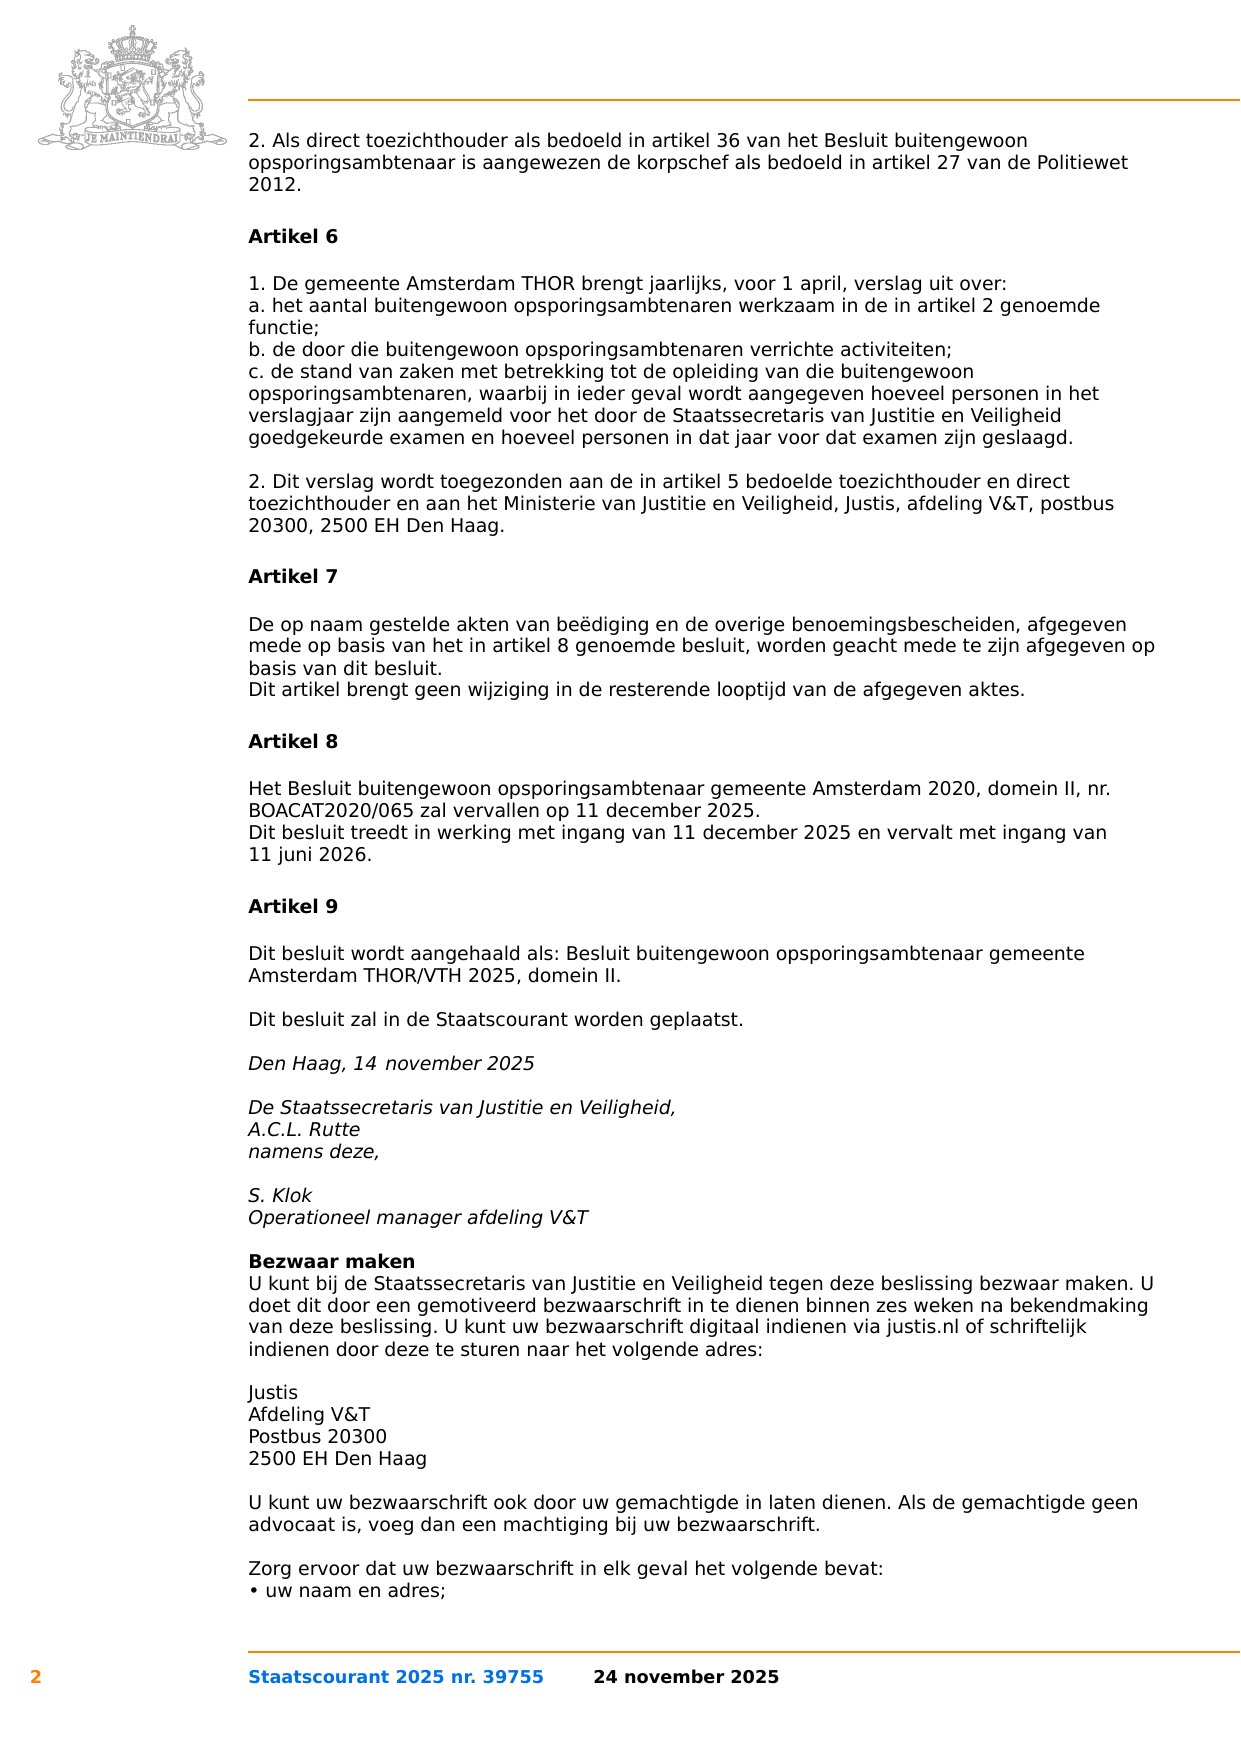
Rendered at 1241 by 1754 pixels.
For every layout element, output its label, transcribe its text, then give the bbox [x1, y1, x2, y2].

text Den Haag, 14 november 2025 [248, 1053, 1163, 1075]
text Dit besluit zal in de Staatscourant worden geplaatst. [248, 1009, 1163, 1031]
text De Staatssecretaris van Justitie en Veiligheid, A.C.L. Rutte namens deze, S. Klok Operationeel manager afdeling V&T [248, 1097, 1163, 1229]
subtitle Artikel 8 [248, 731, 1163, 753]
text Afdeling V&T [248, 1404, 1163, 1426]
subtitle Artikel 9 [248, 896, 1163, 918]
text U kunt bij de Staatssecretaris van Justitie en Veiligheid tegen deze beslissing bezwaar maken. U doet dit door een gemotiveerd bezwaarschrift in te dienen binnen zes weken na bekendmaking van deze beslissing. U kunt uw bezwaarschrift digitaal indienen via justis.nl of schriftelijk indienen door deze te sturen naar het volgende adres: [248, 1272, 1163, 1360]
text Zorg ervoor dat uw bezwaarschrift in elk geval het volgende bevat: [248, 1558, 1163, 1580]
text Dit besluit treedt in werking met ingang van 11 december 2025 en vervalt met ingang van 11 juni 2026. [248, 822, 1163, 866]
text b. de door die buitengewoon opsporingsambtenaren verrichte activiteiten; [248, 339, 1163, 361]
text U kunt uw bezwaarschrift ook door uw gemachtigde in laten dienen. Als de gemachtigde geen advocaat is, voeg dan een machtiging bij uw bezwaarschrift. [248, 1492, 1163, 1536]
text 2500 EH Den Haag [248, 1448, 1163, 1470]
text Justis [248, 1382, 1163, 1404]
text 1. De gemeente Amsterdam THOR brengt jaarlijks, voor 1 april, verslag uit over: [248, 273, 1163, 295]
text Dit besluit wordt aangehaald als: Besluit buitengewoon opsporingsambtenaar gemeente Amsterdam THOR/VTH 2025, domein II. [248, 943, 1163, 987]
subtitle Artikel 6 [248, 226, 1163, 248]
text • uw naam en adres; [248, 1580, 1163, 1602]
text c. de stand van zaken met betrekking tot de opleiding van die buitengewoon opsporingsambtenaren, waarbij in ieder geval wordt aangegeven hoeveel personen in het verslagjaar zijn aangemeld voor het door de Staatssecretaris van Justitie en Veiligheid goedgekeurde examen en hoeveel personen in dat jaar voor dat examen zijn geslaagd. [248, 361, 1163, 449]
subtitle Artikel 7 [248, 566, 1163, 588]
text De op naam gestelde akten van beëdiging en de overige benoemingsbescheiden, afgegeven mede op basis van het in artikel 8 genoemde besluit, worden geacht mede te zijn afgegeven op basis van dit besluit. [248, 613, 1163, 679]
text Postbus 20300 [248, 1426, 1163, 1448]
text 2. Als direct toezichthouder als bedoeld in artikel 36 van het Besluit buitengewoon opsporingsambtenaar is aangewezen de korpschef als bedoeld in artikel 27 van de Politiewet 2012. [248, 130, 1163, 196]
text Bezwaar maken [248, 1251, 1163, 1272]
text a. het aantal buitengewoon opsporingsambtenaren werkzaam in de in artikel 2 genoemde functie; [248, 295, 1163, 339]
picture [38, 25, 227, 150]
text Dit artikel brengt geen wijziging in de resterende looptijd van de afgegeven aktes. [248, 679, 1163, 701]
text 2. Dit verslag wordt toegezonden aan de in artikel 5 bedoelde toezichthouder en direct toezichthouder en aan het Ministerie van Justitie en Veiligheid, Justis, afdeling V&T, postbus 20300, 2500 EH Den Haag. [248, 471, 1163, 536]
text Het Besluit buitengewoon opsporingsambtenaar gemeente Amsterdam 2020, domein II, nr. BOACAT2020/065 zal vervallen op 11 december 2025. [248, 778, 1163, 822]
